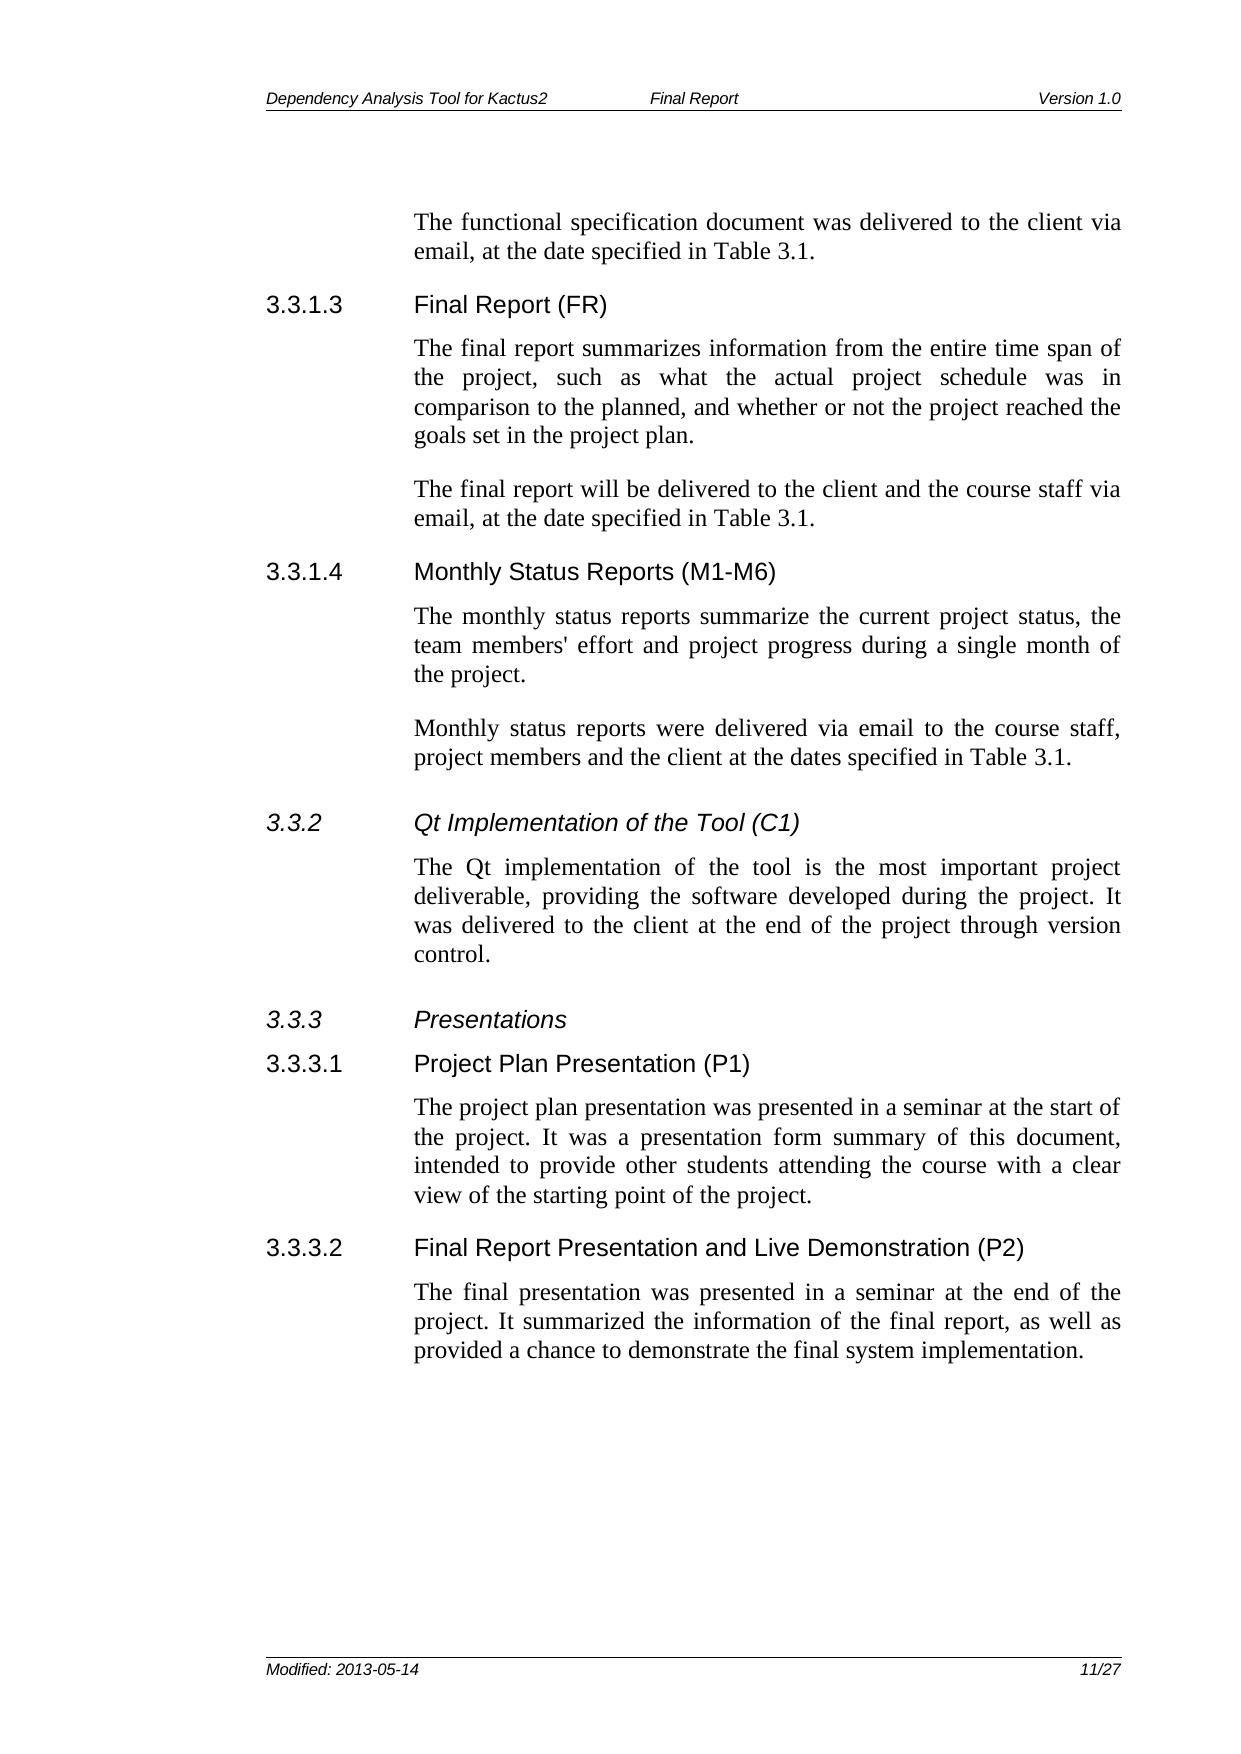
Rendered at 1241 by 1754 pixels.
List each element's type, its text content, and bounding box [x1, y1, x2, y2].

subtitle Project Plan Presentation (P1) [266, 1049, 1122, 1078]
subtitle Final Report (FR) [266, 290, 1122, 319]
text The functional specification document was delivered to the client via email, at the date specified in Table 3.1. [413, 207, 1122, 265]
text The final report will be delivered to the client and the course staff via email, at the date specified in Table 3.1. [413, 474, 1122, 532]
text The project plan presentation was presented in a seminar at the start of the project. It was a presentation form summary of this document, intended to provide other students attending the course with a clear view of the starting point of the project. [413, 1092, 1122, 1208]
text The Qt implementation of the tool is the most important project deliverable, providing the software developed during the project. It was delivered to the client at the end of the project through version control. [413, 852, 1122, 968]
subtitle Monthly Status Reports (M1-M6) [266, 557, 1122, 586]
text The monthly status reports summarize the current project status, the team members' effort and project progress during a single month of the project. [413, 601, 1122, 688]
text The final presentation was presented in a seminar at the end of the project. It summarized the information of the final report, as well as provided a chance to demonstrate the final system implementation. [413, 1277, 1122, 1364]
subtitle Presentations [266, 1005, 1122, 1034]
text Monthly status reports were delivered via email to the course staff, project members and the client at the dates specified in Table 3.1. [413, 713, 1122, 771]
text The final report summarizes information from the entire time span of the project, such as what the actual project schedule was in comparison to the planned, and whether or not the project reached the goals set in the project plan. [413, 333, 1122, 449]
subtitle Qt Implementation of the Tool (C1) [266, 808, 1122, 837]
subtitle Final Report Presentation and Live Demonstration (P2) [266, 1233, 1122, 1262]
